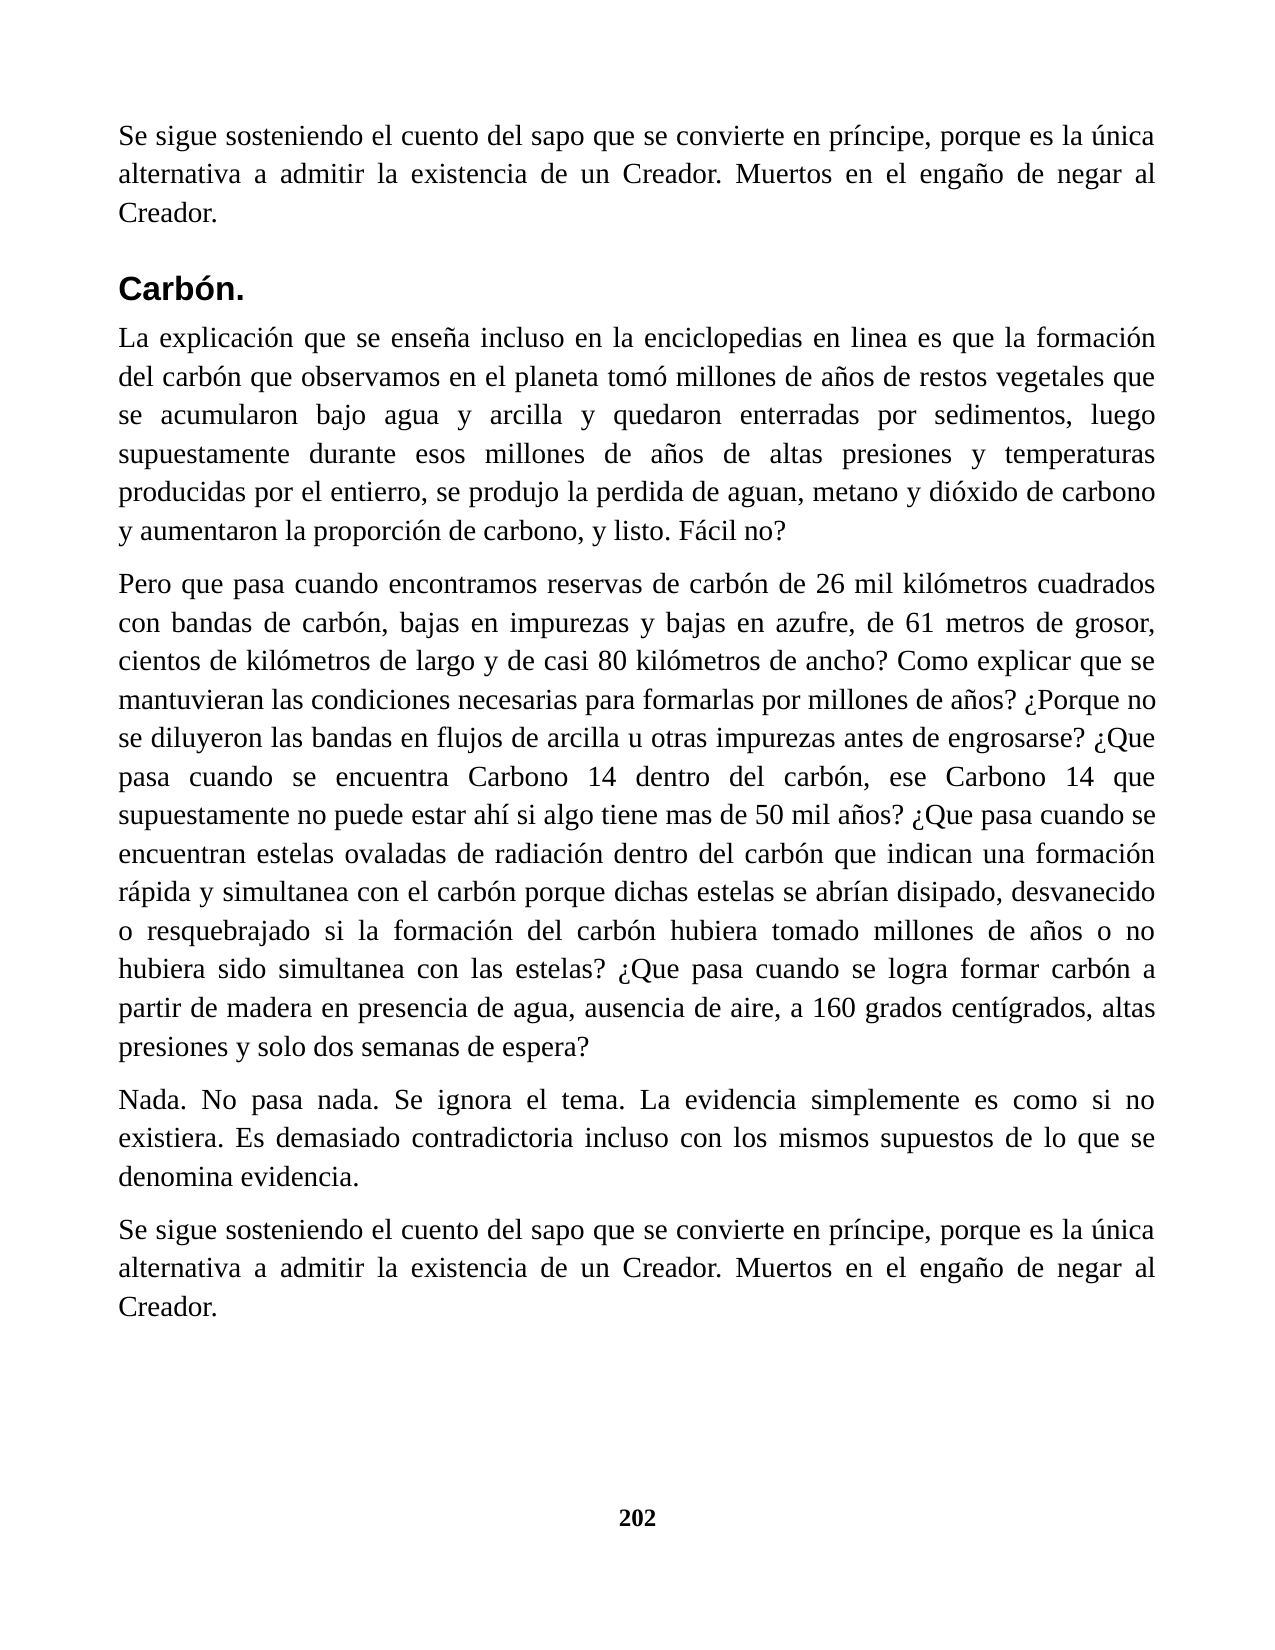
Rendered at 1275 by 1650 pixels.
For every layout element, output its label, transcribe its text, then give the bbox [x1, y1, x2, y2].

text Se sigue sosteniendo el cuento del sapo que se convierte en príncipe, porque es la única alternativa a admitir la existencia de un Creador. Muertos en el engaño de negar al Creador. [118, 1212, 1157, 1323]
text Se sigue sosteniendo el cuento del sapo que se convierte en príncipe, porque es la única alternativa a admitir la existencia de un Creador. Muertos en el engaño de negar al Creador. [118, 118, 1157, 229]
subtitle Carbón. [118, 269, 1157, 308]
text La explicación que se enseña incluso en la enciclopedias en linea es que la formación del carbón que observamos en el planeta tomó millones de años de restos vegetales que se acumularon bajo agua y arcilla y quedaron enterradas por sedimentos, luego supuestamente durante esos millones de años de altas presiones y temperaturas producidas por el entierro, se produjo la perdida de aguan, metano y dióxido de carbono y aumentaron la proporción de carbono, y listo. Fácil no? [118, 320, 1157, 547]
text Nada. No pasa nada. Se ignora el tema. La evidencia simplemente es como si no existiera. Es demasiado contradictoria incluso con los mismos supuestos de lo que se denomina evidencia. [118, 1082, 1157, 1192]
text Pero que pasa cuando encontramos reservas de carbón de 26 mil kilómetros cuadrados con bandas de carbón, bajas en impurezas y bajas en azufre, de 61 metros de grosor, cientos de kilómetros de largo y de casi 80 kilómetros de ancho? Como explicar que se mantuvieran las condiciones necesarias para formarlas por millones de años? ¿Porque no se diluyeron las bandas en flujos de arcilla u otras impurezas antes de engrosarse? ¿Que pasa cuando se encuentra Carbono 14 dentro del carbón, ese Carbono 14 que supuestamente no puede estar ahí si algo tiene mas de 50 mil años? ¿Que pasa cuando se encuentran estelas ovaladas de radiación dentro del carbón que indican una formación rápida y simultanea con el carbón porque dichas estelas se abrían disipado, desvanecido o resquebrajado si la formación del carbón hubiera tomado millones de años o no hubiera sido simultanea con las estelas? ¿Que pasa cuando se logra formar carbón a partir de madera en presencia de agua, ausencia de aire, a 160 grados centígrados, altas presiones y solo dos semanas de espera? [118, 566, 1157, 1062]
